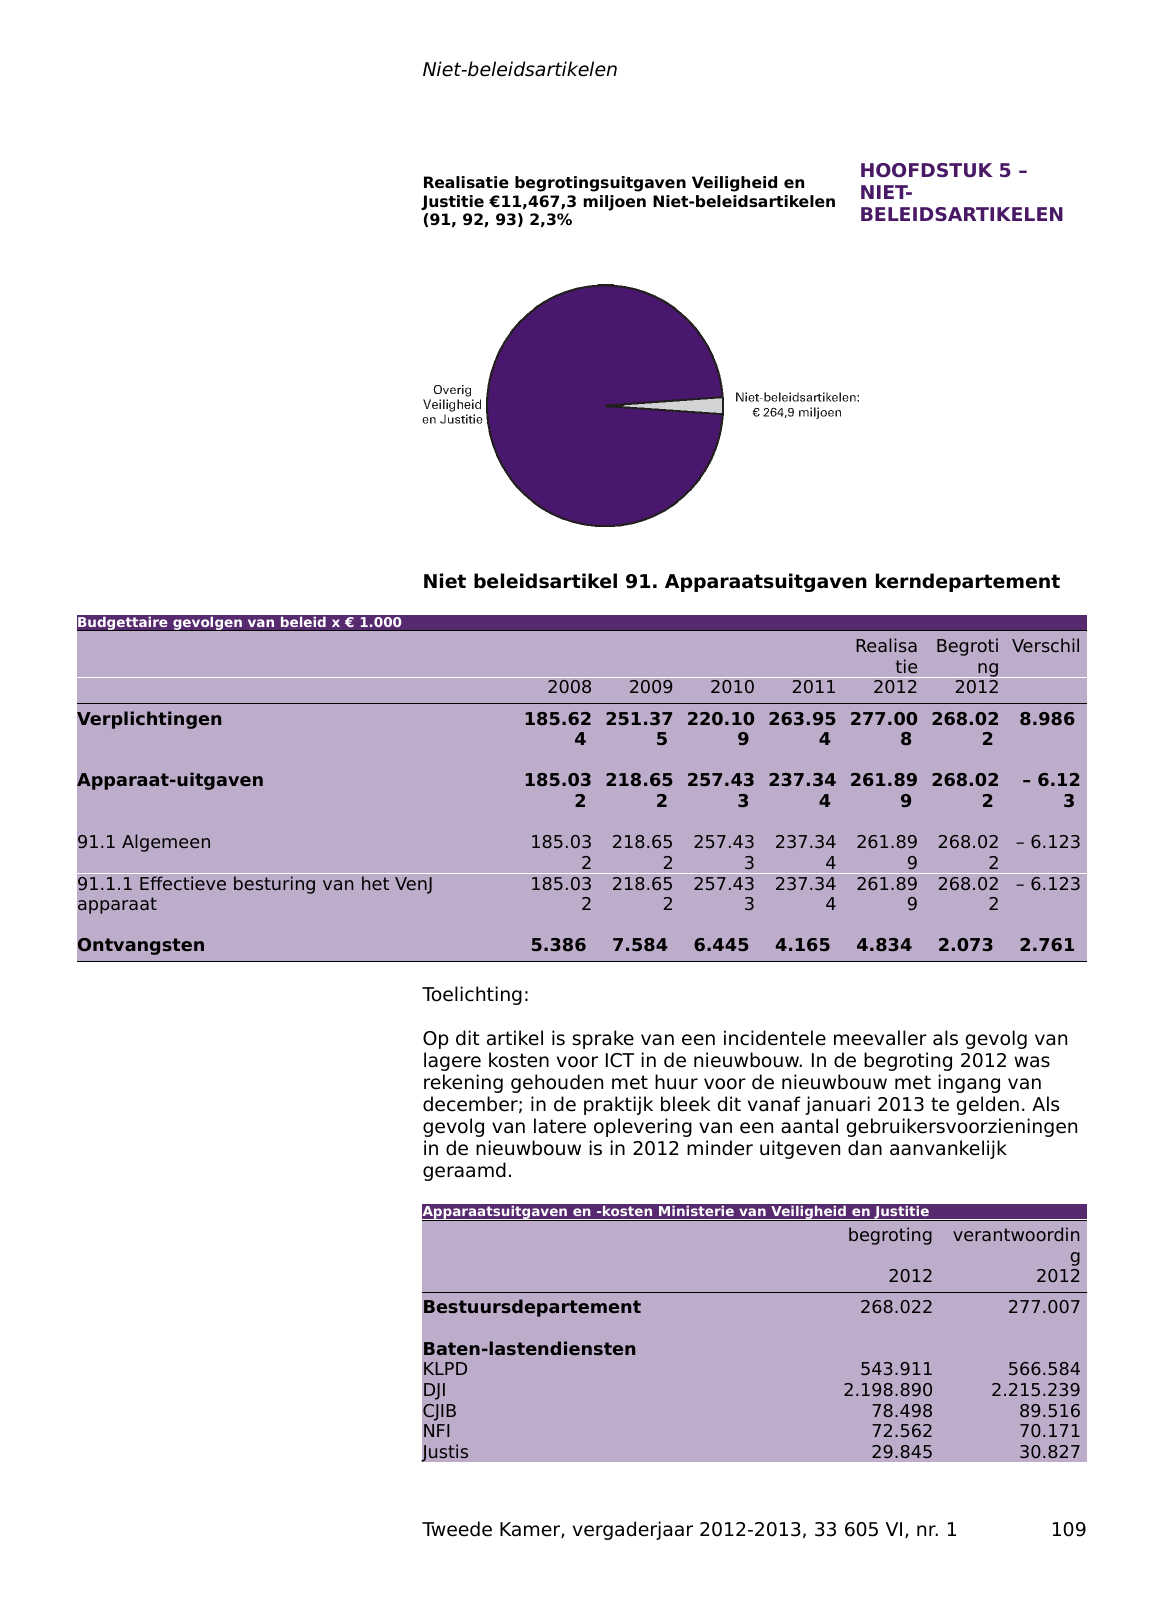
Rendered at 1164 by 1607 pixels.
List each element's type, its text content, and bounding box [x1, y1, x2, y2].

table_cell [679, 915, 761, 935]
table_cell [842, 812, 924, 832]
table_cell [516, 812, 598, 832]
table_cell 237.344 [761, 832, 842, 873]
table_cell 220.109 [679, 704, 761, 750]
table_cell 78.498 [791, 1401, 939, 1421]
table_cell CJIB [422, 1401, 791, 1421]
table_cell 237.344 [761, 770, 842, 812]
table_cell [761, 915, 842, 935]
table_cell [842, 915, 924, 935]
table_cell 218.652 [598, 874, 679, 915]
table_cell [679, 812, 761, 832]
table_cell KLPD [422, 1359, 791, 1380]
table_cell [791, 1318, 939, 1339]
table_cell – 6.123 [1005, 832, 1087, 873]
table_cell 257.433 [679, 874, 761, 915]
subtitle HOOFDSTUK 5 – NIET-BELEIDSARTIKELEN [422, 160, 1087, 226]
table_cell 2012 [924, 678, 1005, 703]
table_cell [77, 631, 516, 677]
table_cell 7.584 [598, 935, 679, 961]
table_cell [939, 1339, 1087, 1359]
table_cell – 6.123 [1005, 770, 1087, 812]
table_cell [761, 750, 842, 770]
table_cell 2.215.239 [939, 1380, 1087, 1401]
table_cell Justis [422, 1442, 791, 1462]
table_cell [924, 812, 1005, 832]
table_cell 543.911 [791, 1359, 939, 1380]
table_cell 2012 [842, 678, 924, 703]
table_cell 91.1.1 Effectieve besturing van het VenJ apparaat [77, 874, 516, 915]
table_cell Bestuursdepartement [422, 1293, 791, 1318]
table_cell 185.032 [516, 874, 598, 915]
table_cell DJI [422, 1380, 791, 1401]
table_cell 268.022 [924, 704, 1005, 750]
table_cell 218.652 [598, 770, 679, 812]
table_cell 261.899 [842, 770, 924, 812]
table_cell Baten-lastendiensten [422, 1339, 791, 1359]
table_cell [516, 750, 598, 770]
table_cell [939, 1318, 1087, 1339]
table_cell 8.986 [1005, 704, 1087, 750]
table_cell [1005, 750, 1087, 770]
table_cell 185.032 [516, 832, 598, 873]
table_cell [516, 915, 598, 935]
table_cell [77, 678, 516, 703]
table_cell 261.899 [842, 832, 924, 873]
table_cell 70.171 [939, 1421, 1087, 1442]
table_cell 5.386 [516, 935, 598, 961]
table_cell [791, 1339, 939, 1359]
table_cell 4.165 [761, 935, 842, 961]
table_cell 257.433 [679, 832, 761, 873]
table_cell Realisatie [842, 631, 924, 677]
table_cell 89.516 [939, 1401, 1087, 1421]
table_cell [761, 812, 842, 832]
table_cell 185.032 [516, 770, 598, 812]
table_cell 263.954 [761, 704, 842, 750]
table_cell 185.624 [516, 704, 598, 750]
table_cell [422, 1221, 791, 1266]
table_cell 268.022 [924, 874, 1005, 915]
table_cell [1005, 812, 1087, 832]
table_cell [77, 812, 516, 832]
table_cell [598, 915, 679, 935]
table_cell 2.198.890 [791, 1380, 939, 1401]
table_cell [422, 1266, 791, 1292]
table_cell 268.022 [791, 1293, 939, 1318]
table_cell 268.022 [924, 832, 1005, 873]
table_cell 268.022 [924, 770, 1005, 812]
picture [422, 284, 860, 527]
table_cell verantwoording [939, 1221, 1087, 1266]
table_cell Ontvangsten [77, 935, 516, 961]
table_cell 251.375 [598, 704, 679, 750]
subtitle Niet beleidsartikel 91. Apparaatsuitgaven kerndepartement [422, 571, 1087, 593]
table_cell 2.761 [1005, 935, 1087, 961]
table_cell [77, 915, 516, 935]
table_cell [1005, 678, 1087, 703]
table_cell 277.007 [939, 1293, 1087, 1318]
table_header Budgettaire gevolgen van beleid x € 1.000 [77, 615, 1087, 630]
table_cell 2012 [791, 1266, 939, 1292]
table_cell 277.008 [842, 704, 924, 750]
table_cell – 6.123 [1005, 874, 1087, 915]
table_cell 4.834 [842, 935, 924, 961]
table_cell [516, 631, 598, 677]
table_cell [924, 915, 1005, 935]
table_cell 29.845 [791, 1442, 939, 1462]
table_cell [422, 1318, 791, 1339]
table_cell [842, 750, 924, 770]
text Realisatie begrotingsuitgaven Veiligheid en Justitie €11,467,3 miljoen Niet-beleidsartikelen (91, 92, 93) 2,3% [422, 174, 859, 229]
table_cell 2008 [516, 678, 598, 703]
table_cell [598, 812, 679, 832]
table_cell [598, 631, 679, 677]
table_cell Verplichtingen [77, 704, 516, 750]
table_cell [679, 750, 761, 770]
table_cell 257.433 [679, 770, 761, 812]
table_cell [77, 750, 516, 770]
table_cell 72.562 [791, 1421, 939, 1442]
table_cell Apparaat-uitgaven [77, 770, 516, 812]
table_cell 2009 [598, 678, 679, 703]
table_cell 91.1 Algemeen [77, 832, 516, 873]
text Op dit artikel is sprake van een incidentele meevaller als gevolg van lagere kosten voor ICT in de nieuwbouw. In de begroting 2012 was rekening gehouden met huur voor de nieuwbouw met ingang van december; in de praktijk bleek dit vanaf januari 2013 te gelden. Als gevolg van latere oplevering van een aantal gebruikersvoorzieningen in de nieuwbouw is in 2012 minder uitgeven dan aanvankelijk geraamd. [422, 1028, 1087, 1182]
table_cell 2010 [679, 678, 761, 703]
table_cell begroting [791, 1221, 939, 1266]
table_cell 2011 [761, 678, 842, 703]
text Toelichting: [422, 984, 1087, 1006]
table_cell 237.344 [761, 874, 842, 915]
table_cell 218.652 [598, 832, 679, 873]
table_cell 2.073 [924, 935, 1005, 961]
table_cell [598, 750, 679, 770]
table_cell 566.584 [939, 1359, 1087, 1380]
table_cell [761, 631, 842, 677]
table_cell 6.445 [679, 935, 761, 961]
table_cell 2012 [939, 1266, 1087, 1292]
table_cell Verschil [1005, 631, 1087, 677]
table_cell 30.827 [939, 1442, 1087, 1462]
table_header Apparaatsuitgaven en -kosten Ministerie van Veiligheid en Justitie [422, 1204, 1087, 1219]
table_cell [1005, 915, 1087, 935]
table_cell Begroting [924, 631, 1005, 677]
table_cell [679, 631, 761, 677]
table_cell [924, 750, 1005, 770]
table_cell 261.899 [842, 874, 924, 915]
table_cell NFI [422, 1421, 791, 1442]
